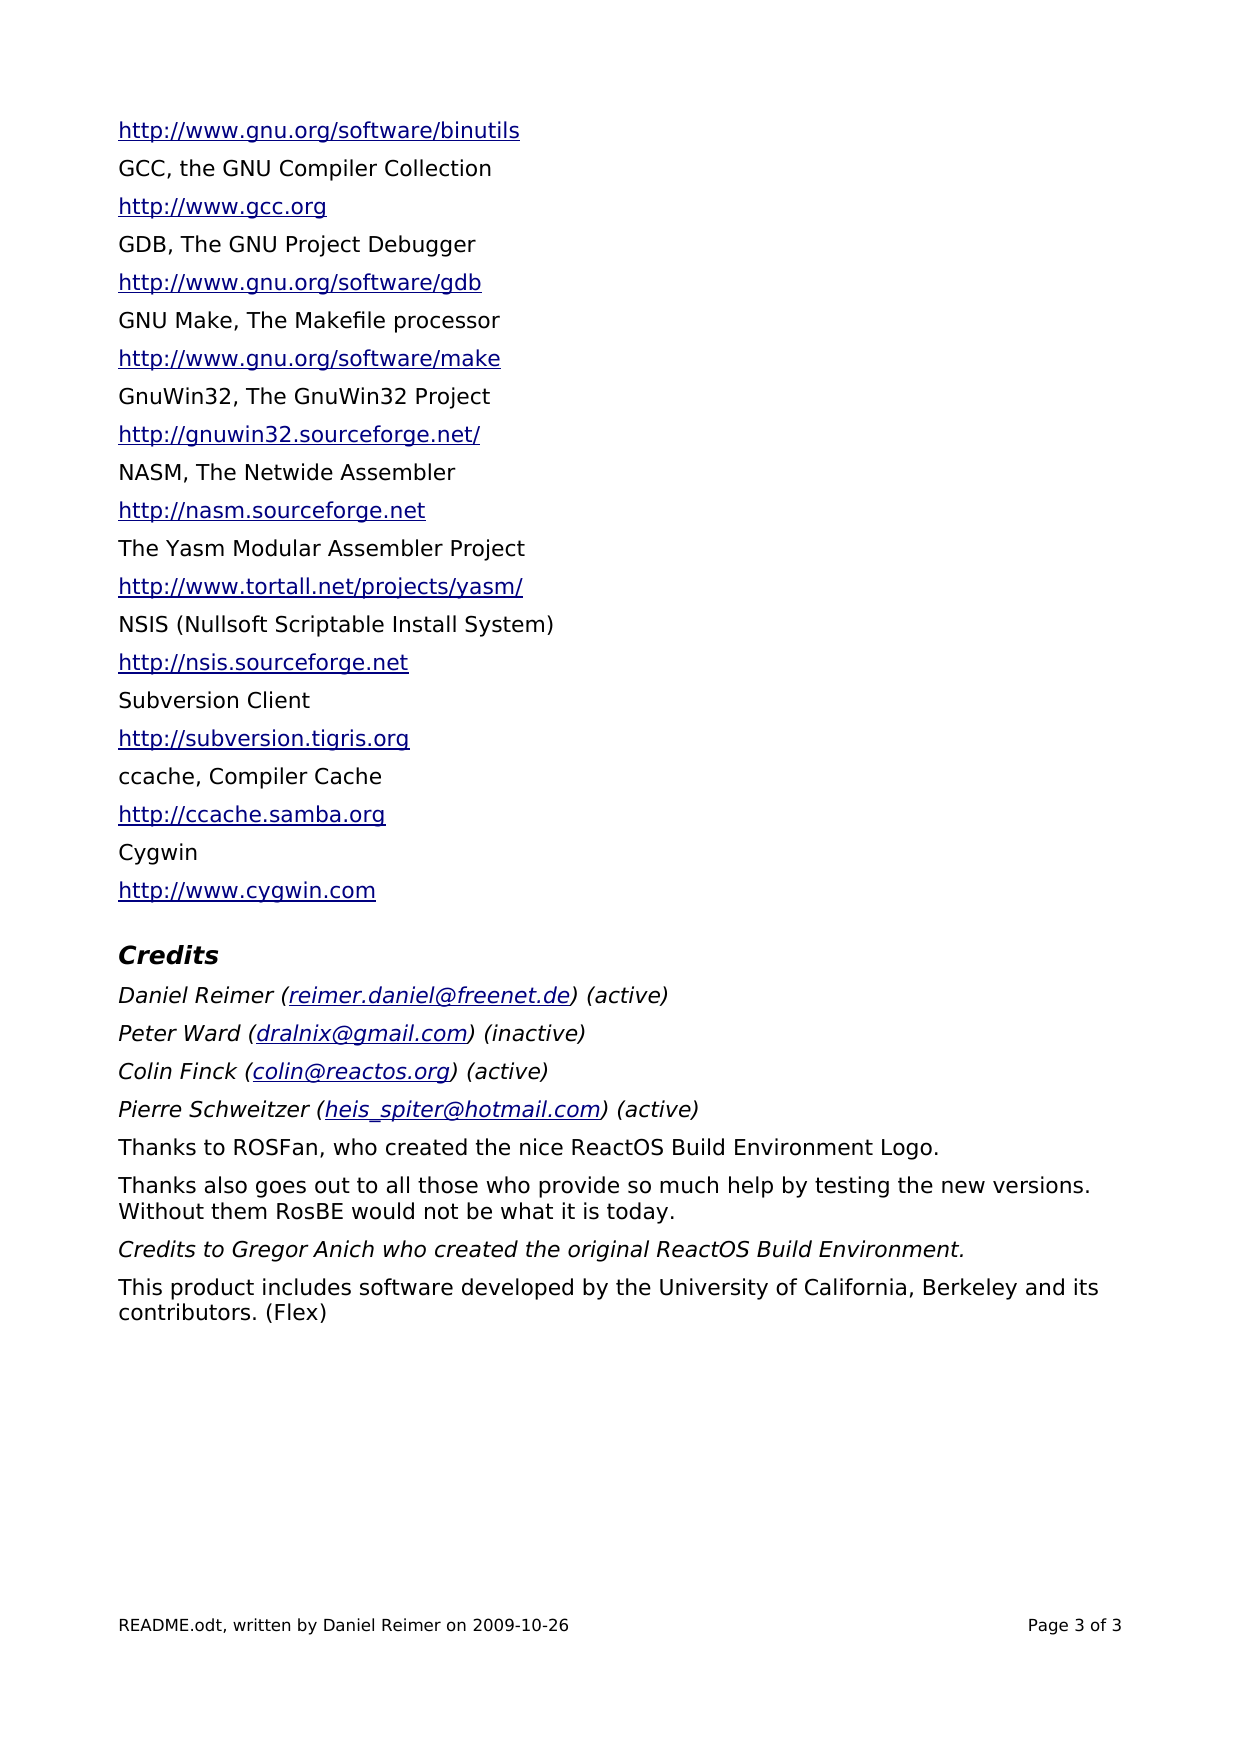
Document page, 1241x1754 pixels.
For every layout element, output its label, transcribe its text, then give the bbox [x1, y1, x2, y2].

subtitle Credits [118, 942, 1122, 971]
text The Yasm Modular Assembler Project [118, 536, 1122, 562]
text Daniel Reimer (reimer.daniel@freenet.de) (active) [118, 983, 1122, 1009]
text Thanks also goes out to all those who provide so much help by testing the new versions. Without them RosBE would not be what it is today. [118, 1173, 1122, 1224]
text GnuWin32, The GnuWin32 Project [118, 384, 1122, 410]
text Cygwin [118, 841, 1122, 866]
text http://subversion.tigris.org [118, 726, 1122, 752]
text http://nsis.sourceforge.net [118, 650, 1122, 676]
text http://ccache.samba.org [118, 802, 1122, 828]
text http://www.cygwin.com [118, 878, 1122, 904]
text Subversion Client [118, 688, 1122, 714]
text GDB, The GNU Project Debugger [118, 232, 1122, 258]
text GCC, the GNU Compiler Collection [118, 156, 1122, 182]
text http://www.gnu.org/software/binutils [118, 118, 1122, 144]
text NSIS (Nullsoft Scriptable Install System) [118, 612, 1122, 638]
text http://gnuwin32.sourceforge.net/ [118, 422, 1122, 448]
text ccache, Compiler Cache [118, 764, 1122, 790]
text Pierre Schweitzer (heis_spiter@hotmail.com) (active) [118, 1097, 1122, 1123]
text http://www.gnu.org/software/make [118, 346, 1122, 372]
text Peter Ward (dralnix@gmail.com) (inactive) [118, 1021, 1122, 1047]
text Credits to Gregor Anich who created the original ReactOS Build Environment. [118, 1237, 1122, 1262]
text Colin Finck (colin@reactos.org) (active) [118, 1059, 1122, 1085]
text This product includes software developed by the University of California, Berkeley and its contributors. (Flex) [118, 1275, 1122, 1326]
text Thanks to ROSFan, who created the nice ReactOS Build Environment Logo. [118, 1135, 1122, 1161]
text http://www.gcc.org [118, 194, 1122, 220]
text NASM, The Netwide Assembler [118, 460, 1122, 486]
text GNU Make, The Makefile processor [118, 308, 1122, 334]
text http://www.tortall.net/projects/yasm/ [118, 574, 1122, 600]
text http://www.gnu.org/software/gdb [118, 270, 1122, 296]
text http://nasm.sourceforge.net [118, 498, 1122, 524]
